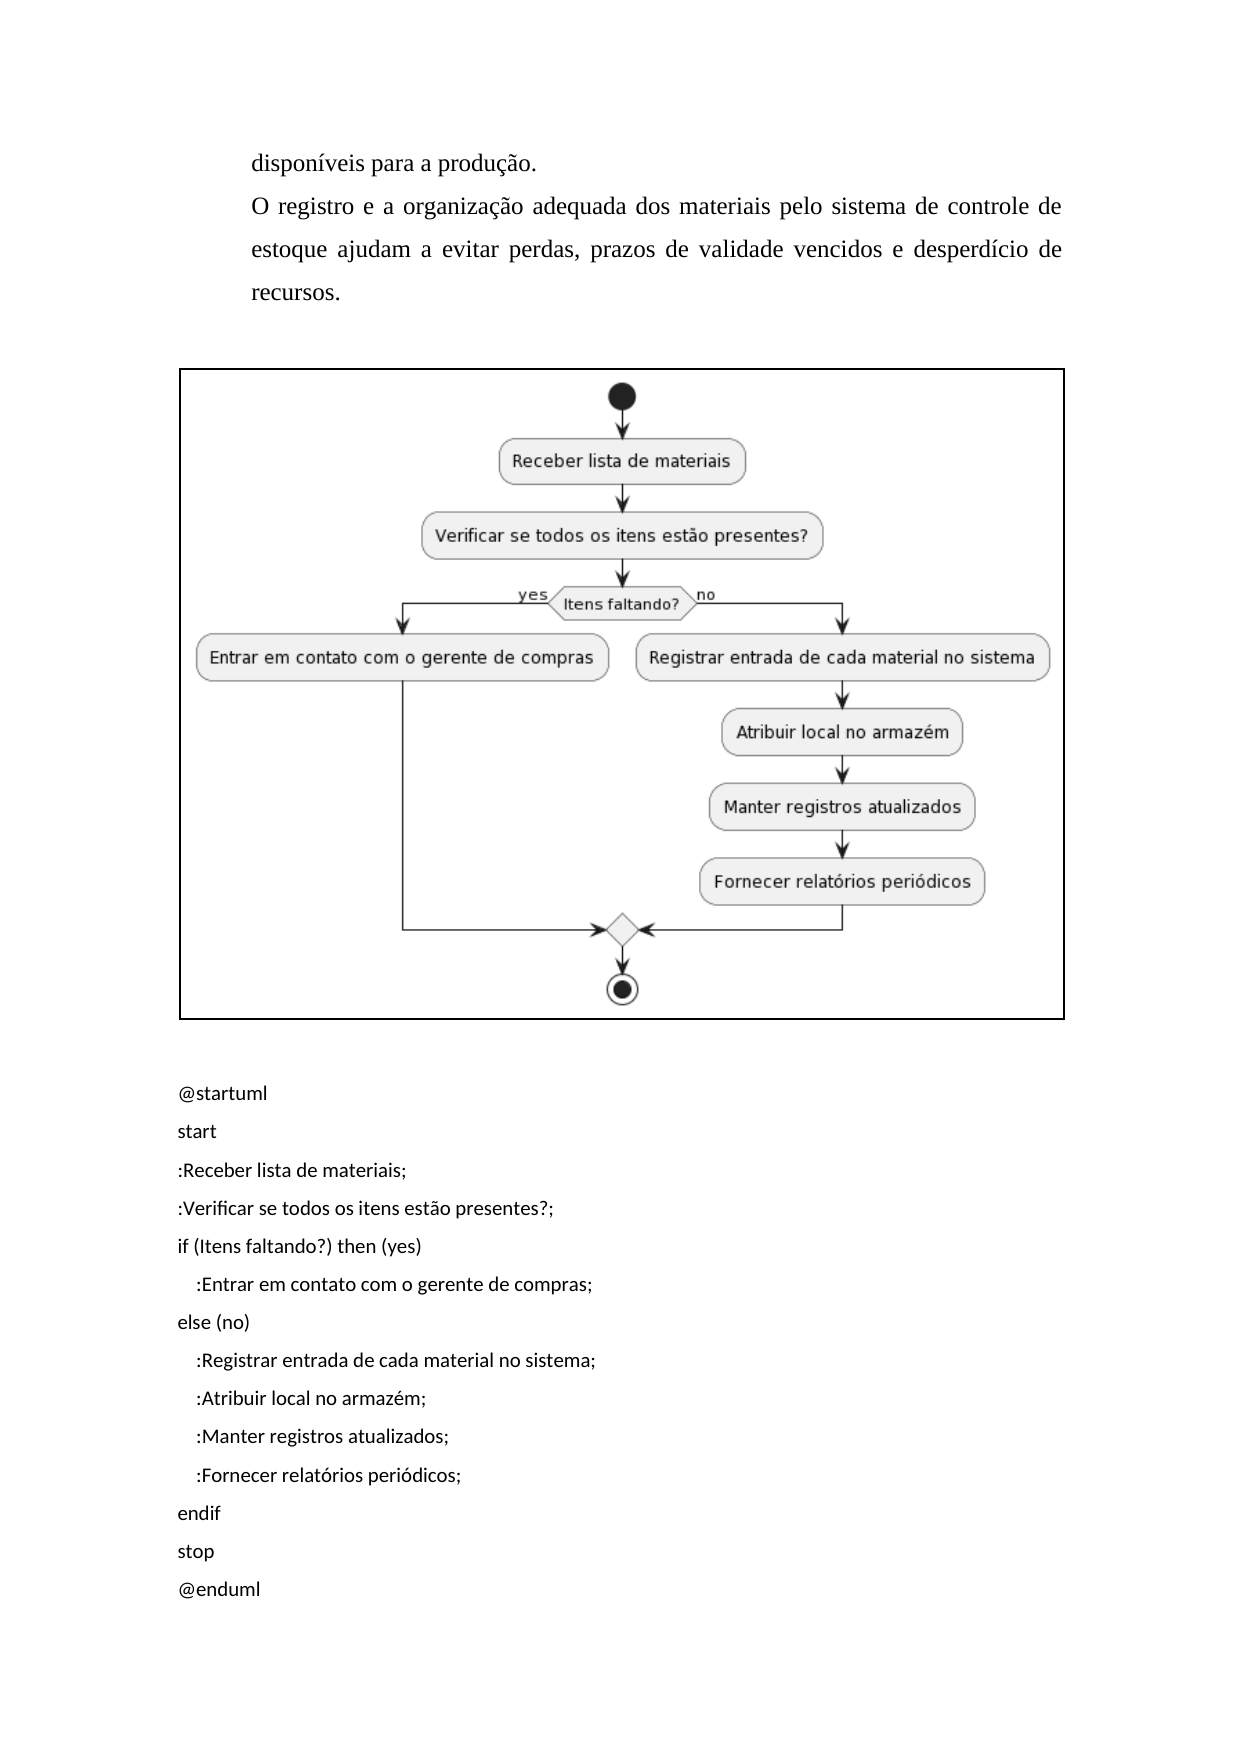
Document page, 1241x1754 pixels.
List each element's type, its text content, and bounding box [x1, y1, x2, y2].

list disponíveis para a produção. [222, 148, 1063, 176]
text if (Itens faltando?) then (yes) [177, 1233, 1063, 1258]
text :Atribuir local no armazém; [177, 1386, 1063, 1411]
list O registro e a organização adequada dos materiais pelo sistema de controle de estoque ajudam a evitar perdas, prazos de validade vencidos e desperdício de recursos. [222, 191, 1063, 306]
text stop [177, 1538, 1063, 1563]
text :Fornecer relatórios periódicos; [177, 1462, 1063, 1487]
text :Registrar entrada de cada material no sistema; [177, 1347, 1063, 1373]
text :Verificar se todos os itens estão presentes?; [177, 1195, 1063, 1220]
text :Entrar em contato com o gerente de compras; [177, 1271, 1063, 1297]
picture [181, 370, 1063, 1018]
text @enduml [177, 1576, 1063, 1602]
text :Manter registros atualizados; [177, 1424, 1063, 1449]
text endif [177, 1500, 1063, 1525]
text start [177, 1119, 1063, 1144]
text :Receber lista de materiais; [177, 1157, 1063, 1182]
text @startuml [177, 1081, 1063, 1106]
text else (no) [177, 1309, 1063, 1335]
